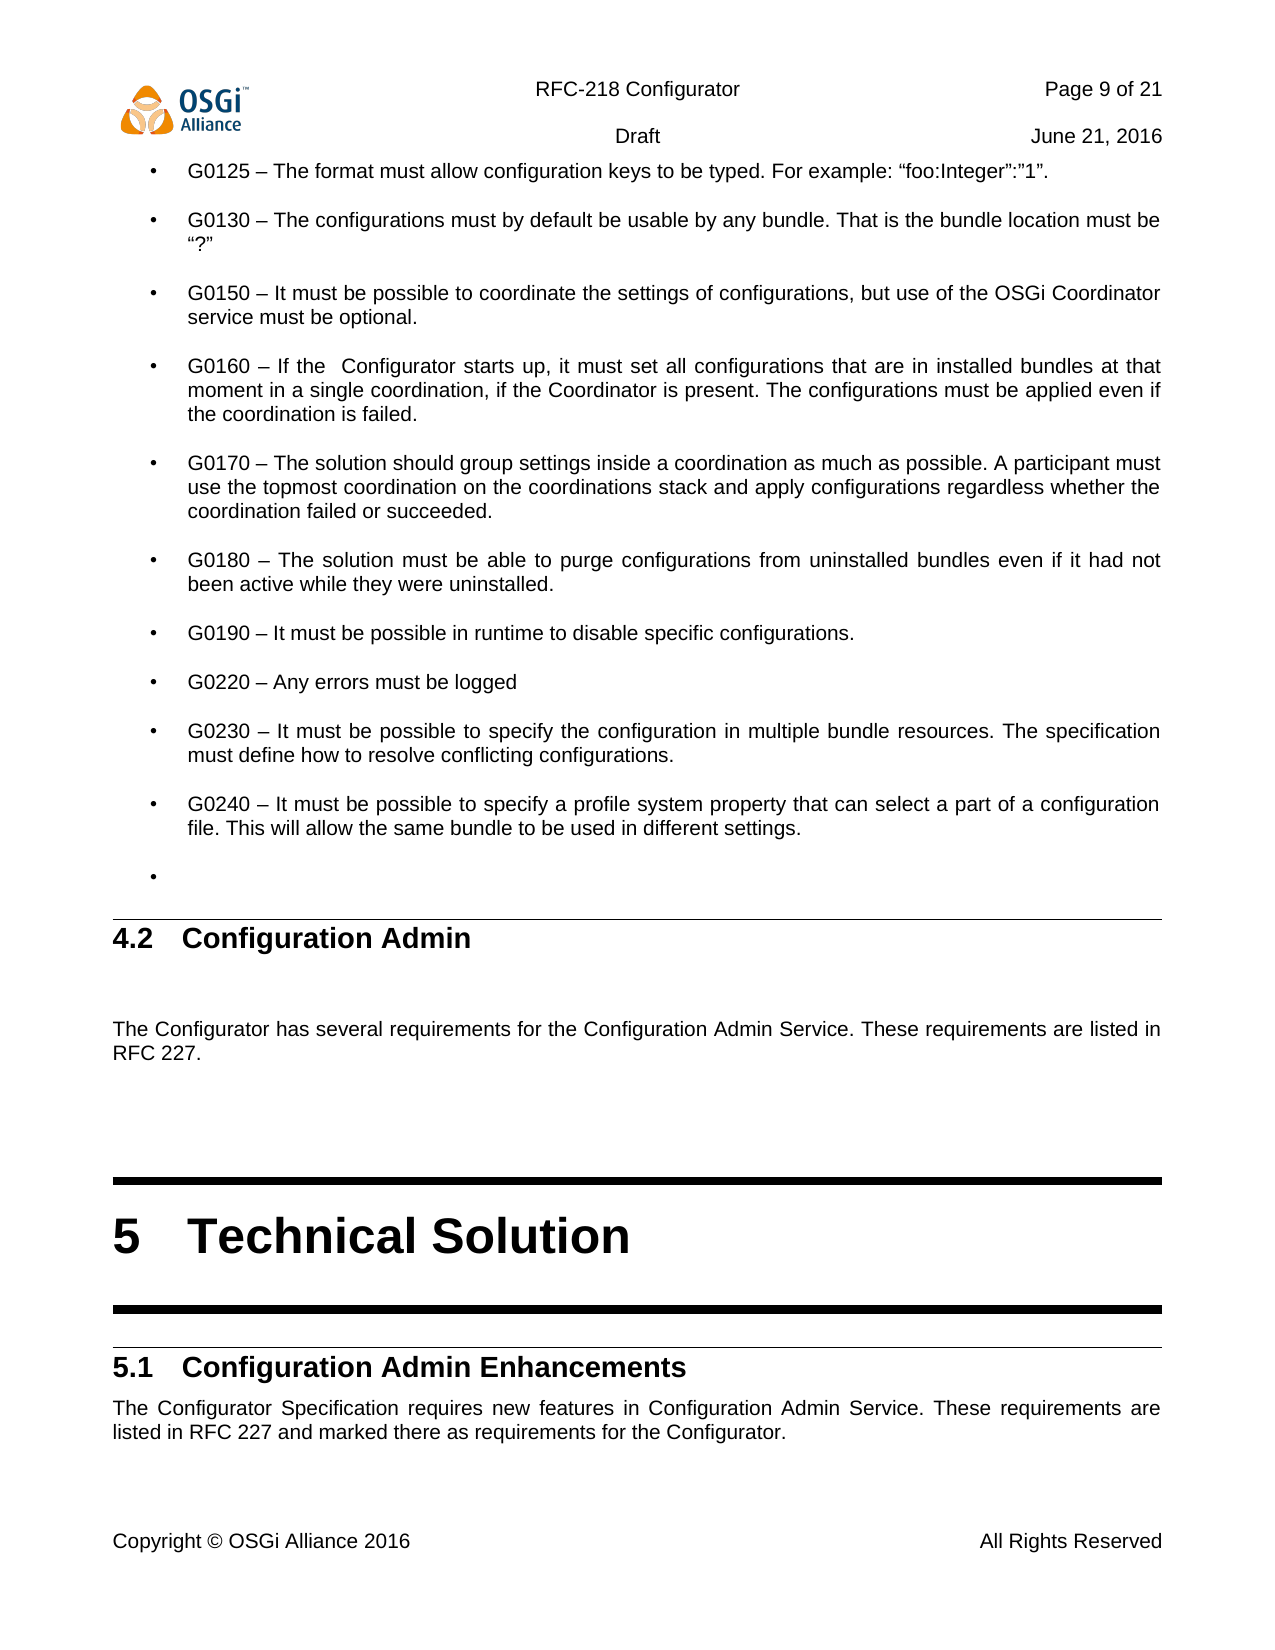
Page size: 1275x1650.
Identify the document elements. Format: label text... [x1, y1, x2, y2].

list G0130 – The configurations must by default be usable by any bundle. That is the bundle location must be “?” [150, 208, 1162, 256]
picture [113, 78, 257, 142]
list G0230 – It must be possible to specify the configuration in multiple bundle resources. The specification must define how to resolve conflicting configurations. [150, 719, 1162, 767]
list G0160 – If the Configurator starts up, it must set all configurations that are in installed bundles at that moment in a single coordination, if the Coordinator is present. The configurations must be applied even if the coordination is failed. [150, 354, 1162, 426]
subtitle Technical Solution [112, 1178, 1162, 1314]
text The Configurator has several requirements for the Configuration Admin Service. These requirements are listed in RFC 227. [112, 1017, 1162, 1064]
list G0180 – The solution must be able to purge configurations from uninstalled bundles even if it had not been active while they were uninstalled. [150, 548, 1162, 596]
text The Configurator Specification requires new features in Configuration Admin Service. These requirements are listed in RFC 227 and marked there as requirements for the Configurator. [112, 1396, 1162, 1444]
list G0125 – The format must allow configuration keys to be typed. For example: “foo:Integer”:”1”. [150, 159, 1162, 183]
list G0190 – It must be possible in runtime to disable specific configurations. [150, 621, 1162, 645]
list G0150 – It must be possible to coordinate the settings of configurations, but use of the OSGi Coordinator service must be optional. [150, 281, 1162, 329]
list G0240 – It must be possible to specify a profile system property that can select a part of a configuration file. This will allow the same bundle to be used in different settings. [150, 792, 1162, 840]
subtitle Configuration Admin [112, 920, 1162, 955]
list G0170 – The solution should group settings inside a coordination as much as possible. A participant must use the topmost coordination on the coordinations stack and apply configurations regardless whether the coordination failed or succeeded. [150, 451, 1162, 523]
list G0220 – Any errors must be logged [150, 670, 1162, 694]
subtitle Configuration Admin Enhancements [112, 1348, 1162, 1384]
